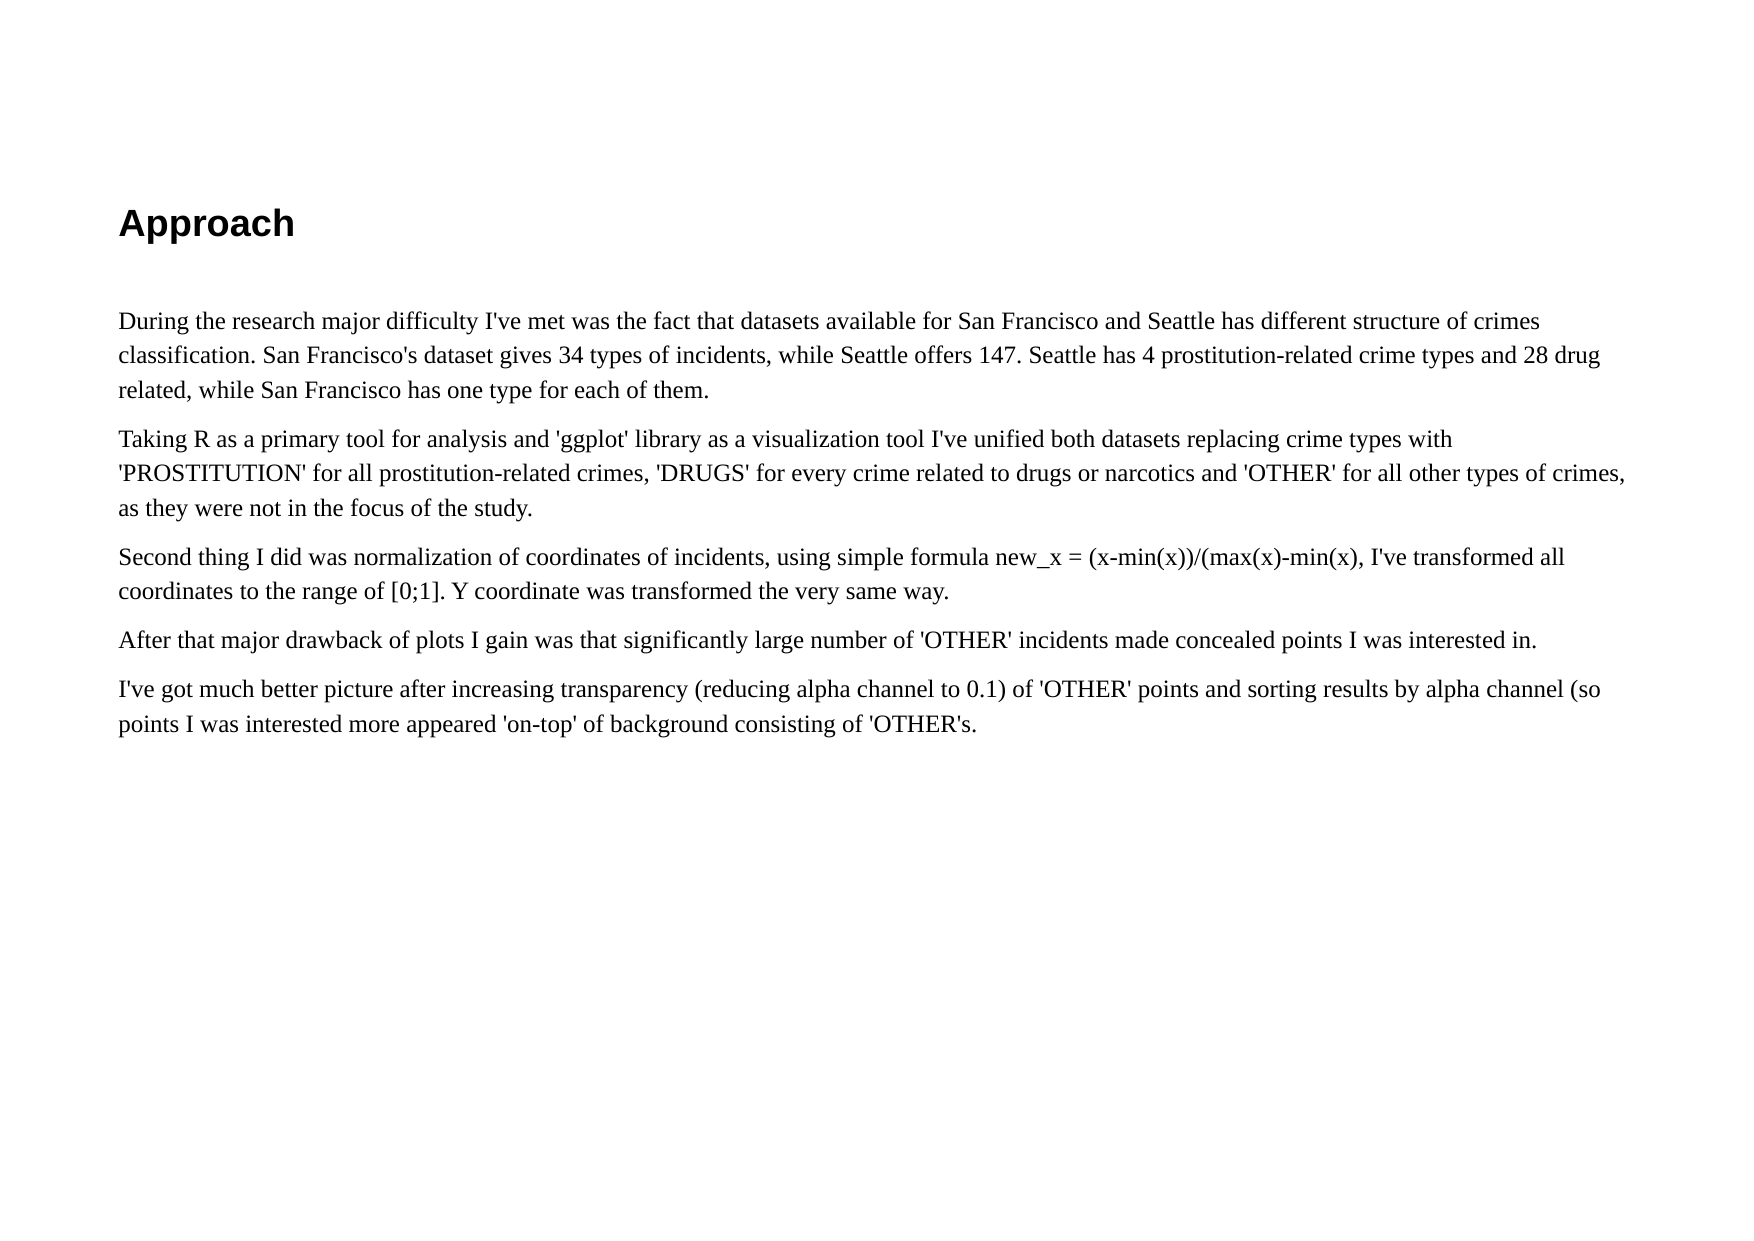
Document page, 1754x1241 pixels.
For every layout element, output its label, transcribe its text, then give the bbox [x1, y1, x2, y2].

text I've got much better picture after increasing transparency (reducing alpha channel to 0.1) of 'OTHER' points and sorting results by alpha channel (so points I was interested more appeared 'on-top' of background consisting of 'OTHER's. [118, 674, 1636, 738]
table_cell [118, 118, 877, 147]
text Taking R as a primary tool for analysis and 'ggplot' library as a visualization tool I've unified both datasets replacing crime types with 'PROSTITUTION' for all prostitution-related crimes, 'DRUGS' for every crime related to drugs or narcotics and 'OTHER' for all other types of crimes, as they were not in the focus of the study. [118, 424, 1636, 522]
text Second thing I did was normalization of coordinates of incidents, using simple formula new_x = (x-min(x))/(max(x)-min(x), I've transformed all coordinates to the range of [0;1]. Y coordinate was transformed the very same way. [118, 542, 1636, 605]
text After that major drawback of plots I gain was that significantly large number of 'OTHER' incidents made concealed points I was interested in. [118, 625, 1636, 654]
subtitle Approach [118, 201, 1636, 244]
text During the research major difficulty I've met was the fact that datasets available for San Francisco and Seattle has different structure of crimes classification. San Francisco's dataset gives 34 types of incidents, while Seattle offers 147. Seattle has 4 prostitution-related crime types and 28 drug related, while San Francisco has one type for each of them. [118, 306, 1636, 403]
table_cell [877, 118, 1636, 147]
